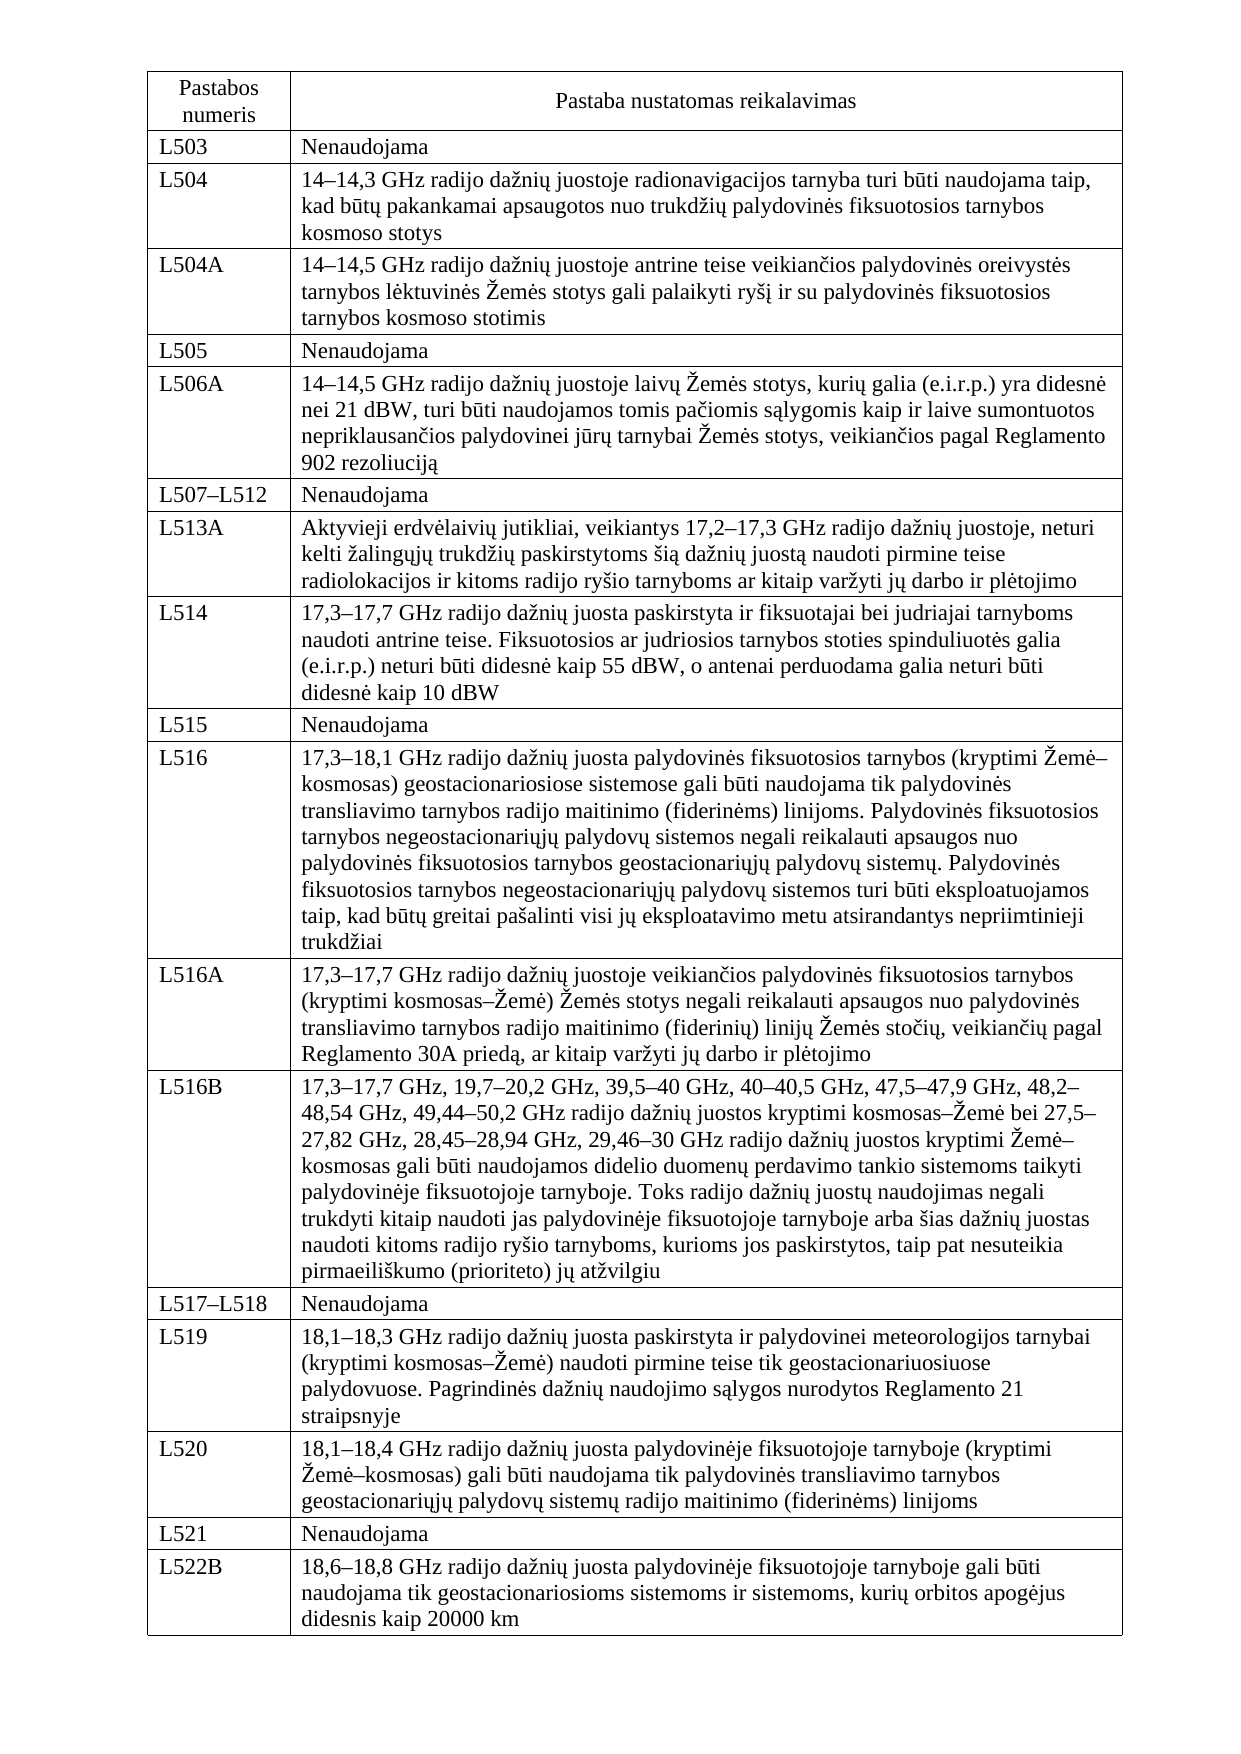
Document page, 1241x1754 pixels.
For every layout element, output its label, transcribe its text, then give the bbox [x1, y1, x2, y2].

table_cell Nenaudojama [291, 335, 1122, 366]
table_cell 14–14,3 GHz radijo dažnių juostoje radionavigacijos tarnyba turi būti naudojama taip, kad būtų pakankamai apsaugotos nuo trukdžių palydovinės fiksuotosios tarnybos kosmoso stotys [291, 164, 1122, 248]
table_cell 14–14,5 GHz radijo dažnių juostoje laivų Žemės stotys, kurių galia (e.i.r.p.) yra didesnė nei 21 dBW, turi būti naudojamos tomis pačiomis sąlygomis kaip ir laive sumontuotos nepriklausančios palydovinei jūrų tarnybai Žemės stotys, veikiančios pagal Reglamento 902 rezoliuciją [291, 367, 1122, 478]
table_cell Nenaudojama [291, 479, 1122, 511]
table_cell L520 [148, 1432, 290, 1517]
table_cell Nenaudojama [291, 1518, 1122, 1549]
table_cell L521 [148, 1518, 290, 1549]
table_cell L504 [148, 164, 290, 248]
table_cell 17,3–18,1 GHz radijo dažnių juosta palydovinės fiksuotosios tarnybos (kryptimi Žemė–kosmosas) geostacionariosiose sistemose gali būti naudojama tik palydovinės transliavimo tarnybos radijo maitinimo (fiderinėms) linijoms. Palydovinės fiksuotosios tarnybos negeostacionariųjų palydovų sistemos negali reikalauti apsaugos nuo palydovinės fiksuotosios tarnybos geostacionariųjų palydovų sistemų. Palydovinės fiksuotosios tarnybos negeostacionariųjų palydovų sistemos turi būti eksploatuojamos taip, kad būtų greitai pašalinti visi jų eksploatavimo metu atsirandantys nepriimtinieji trukdžiai [291, 742, 1122, 958]
table_cell L513A [148, 512, 290, 596]
table_header Pastabos numeris [148, 72, 290, 130]
table_cell L517–L518 [148, 1288, 290, 1319]
table_header Pastaba nustatomas reikalavimas [291, 72, 1122, 130]
table_cell Aktyvieji erdvėlaivių jutikliai, veikiantys 17,2–17,3 GHz radijo dažnių juostoje, neturi kelti žalingųjų trukdžių paskirstytoms šią dažnių juostą naudoti pirmine teise radiolokacijos ir kitoms radijo ryšio tarnyboms ar kitaip varžyti jų darbo ir plėtojimo [291, 512, 1122, 596]
table_cell 18,1–18,4 GHz radijo dažnių juosta palydovinėje fiksuotojoje tarnyboje (kryptimi Žemė–kosmosas) gali būti naudojama tik palydovinės transliavimo tarnybos geostacionariųjų palydovų sistemų radijo maitinimo (fiderinėms) linijoms [291, 1432, 1122, 1517]
table_cell Nenaudojama [291, 131, 1122, 163]
table_cell L514 [148, 597, 290, 708]
table_cell L505 [148, 335, 290, 366]
table_cell L515 [148, 709, 290, 741]
table_cell 18,1–18,3 GHz radijo dažnių juosta paskirstyta ir palydovinei meteorologijos tarnybai (kryptimi kosmosas–Žemė) naudoti pirmine teise tik geostacionariuosiuose palydovuose. Pagrindinės dažnių naudojimo sąlygos nurodytos Reglamento 21 straipsnyje [291, 1320, 1122, 1431]
table_cell 18,6–18,8 GHz radijo dažnių juosta palydovinėje fiksuotojoje tarnyboje gali būti naudojama tik geostacionariosioms sistemoms ir sistemoms, kurių orbitos apogėjus didesnis kaip 20000 km [291, 1550, 1122, 1635]
table_cell L519 [148, 1320, 290, 1431]
table_cell L516A [148, 959, 290, 1069]
table_cell 17,3–17,7 GHz, 19,7–20,2 GHz, 39,5–40 GHz, 40–40,5 GHz, 47,5–47,9 GHz, 48,2–48,54 GHz, 49,44–50,2 GHz radijo dažnių juostos kryptimi kosmosas–Žemė bei 27,5–27,82 GHz, 28,45–28,94 GHz, 29,46–30 GHz radijo dažnių juostos kryptimi Žemė–kosmosas gali būti naudojamos didelio duomenų perdavimo tankio sistemoms taikyti palydovinėje fiksuotojoje tarnyboje. Toks radijo dažnių juostų naudojimas negali trukdyti kitaip naudoti jas palydovinėje fiksuotojoje tarnyboje arba šias dažnių juostas naudoti kitoms radijo ryšio tarnyboms, kurioms jos paskirstytos, taip pat nesuteikia pirmaeiliškumo (prioriteto) jų atžvilgiu [291, 1071, 1122, 1287]
table_cell 17,3–17,7 GHz radijo dažnių juostoje veikiančios palydovinės fiksuotosios tarnybos (kryptimi kosmosas–Žemė) Žemės stotys negali reikalauti apsaugos nuo palydovinės transliavimo tarnybos radijo maitinimo (fiderinių) linijų Žemės stočių, veikiančių pagal Reglamento 30A priedą, ar kitaip varžyti jų darbo ir plėtojimo [291, 959, 1122, 1069]
table_cell Nenaudojama [291, 1288, 1122, 1319]
table_cell L507–L512 [148, 479, 290, 511]
table_cell Nenaudojama [291, 709, 1122, 741]
table_cell L516B [148, 1071, 290, 1287]
table_cell 17,3–17,7 GHz radijo dažnių juosta paskirstyta ir fiksuotajai bei judriajai tarnyboms naudoti antrine teise. Fiksuotosios ar judriosios tarnybos stoties spinduliuotės galia (e.i.r.p.) neturi būti didesnė kaip 55 dBW, o antenai perduodama galia neturi būti didesnė kaip 10 dBW [291, 597, 1122, 708]
table_cell L522B [148, 1550, 290, 1635]
table_cell 14–14,5 GHz radijo dažnių juostoje antrine teise veikiančios palydovinės oreivystės tarnybos lėktuvinės Žemės stotys gali palaikyti ryšį ir su palydovinės fiksuotosios tarnybos kosmoso stotimis [291, 249, 1122, 333]
table_cell L506A [148, 367, 290, 478]
table_cell L516 [148, 742, 290, 958]
table_cell L503 [148, 131, 290, 163]
table_cell L504A [148, 249, 290, 333]
